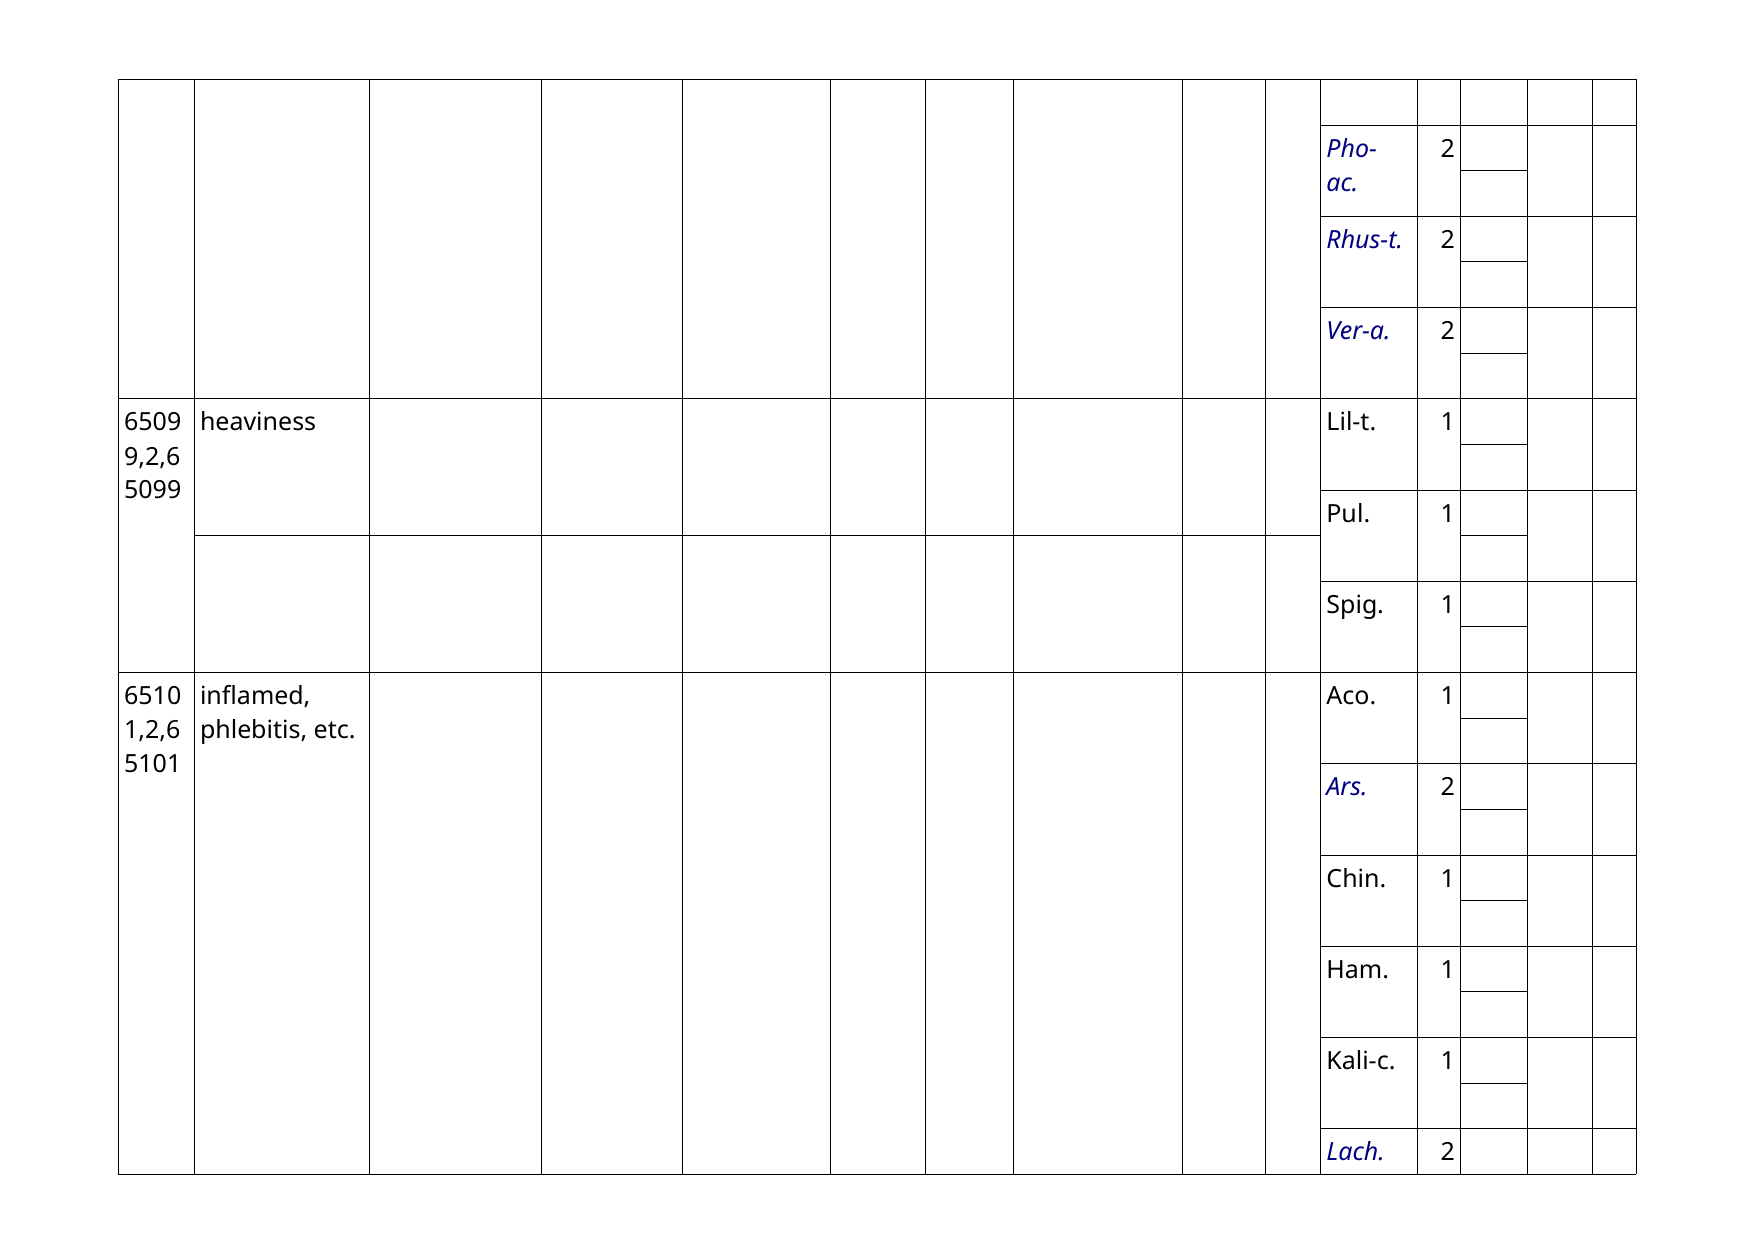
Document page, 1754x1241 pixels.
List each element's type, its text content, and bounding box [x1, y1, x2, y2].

table_cell Lil-t. [1321, 399, 1417, 489]
table_cell [370, 399, 541, 535]
table_cell 1 [1418, 399, 1460, 489]
table_cell Ham. [1321, 947, 1417, 1037]
table_cell [542, 80, 682, 398]
table_cell [1418, 80, 1460, 124]
table_cell [1593, 80, 1636, 124]
table_cell [1528, 673, 1592, 763]
table_cell [1183, 536, 1265, 672]
table_cell [926, 399, 1013, 535]
table_cell [1461, 1084, 1527, 1128]
table_cell [370, 673, 541, 1174]
table_cell [1014, 536, 1182, 672]
table_cell [1461, 171, 1527, 216]
table_cell [831, 536, 925, 672]
table_cell [1593, 1038, 1636, 1128]
table_cell Rhus-t. [1321, 217, 1417, 307]
table_cell 65099,2,65099 [119, 399, 194, 672]
table_cell [1266, 399, 1320, 535]
table_cell 1 [1418, 947, 1460, 1037]
table_cell Pho-ac. [1321, 126, 1417, 216]
table_cell Ver-a. [1321, 308, 1417, 398]
table_cell [683, 673, 830, 1174]
table_cell [1461, 947, 1527, 991]
table_cell Spig. [1321, 582, 1417, 672]
table_cell [1461, 536, 1527, 581]
table_cell [1528, 1038, 1592, 1128]
table_cell [1461, 354, 1527, 398]
table_cell [1461, 262, 1527, 307]
table_cell [1528, 582, 1592, 672]
table_cell [1528, 947, 1592, 1037]
table_cell Aco. [1321, 673, 1417, 763]
table_cell [1528, 764, 1592, 854]
table_cell [1461, 901, 1527, 946]
table_cell Chin. [1321, 856, 1417, 946]
table_cell Lach. [1321, 1129, 1417, 1174]
table_cell [1461, 491, 1527, 535]
table_cell [542, 399, 682, 535]
table_cell [1593, 673, 1636, 763]
table_cell [683, 536, 830, 672]
table_cell [1593, 217, 1636, 307]
table_cell [195, 80, 369, 398]
table_cell [1461, 673, 1527, 718]
table_cell [1014, 399, 1182, 535]
table_cell [1593, 1129, 1636, 1174]
table_cell Kali-c. [1321, 1038, 1417, 1128]
table_cell [119, 80, 194, 398]
table_cell [1266, 80, 1320, 398]
table_cell heaviness [195, 399, 369, 535]
table_cell [1266, 673, 1320, 1174]
table_cell [1461, 445, 1527, 489]
table_cell [370, 536, 541, 672]
table_cell [1183, 399, 1265, 535]
table_cell 65101,2,65101 [119, 673, 194, 1174]
table_cell inflamed, phlebitis, etc. [195, 673, 369, 1174]
table_cell [1266, 536, 1320, 672]
table_cell [1321, 80, 1417, 124]
table_cell [1528, 399, 1592, 489]
table_cell 2 [1418, 1129, 1460, 1174]
table_cell [370, 80, 541, 398]
table_cell [1461, 856, 1527, 900]
table_cell [1461, 308, 1527, 353]
table_cell [831, 80, 925, 398]
table_cell [1014, 673, 1182, 1174]
table_cell 1 [1418, 673, 1460, 763]
table_cell [831, 673, 925, 1174]
table_cell [1461, 627, 1527, 672]
table_cell [1593, 126, 1636, 216]
table_cell [926, 673, 1013, 1174]
table_cell 2 [1418, 126, 1460, 216]
table_cell [1528, 126, 1592, 216]
table_cell [926, 536, 1013, 672]
table_cell 1 [1418, 491, 1460, 581]
table_cell [1593, 582, 1636, 672]
table_cell [1461, 217, 1527, 261]
table_cell 1 [1418, 1038, 1460, 1128]
table_cell [542, 673, 682, 1174]
table_cell Pul. [1321, 491, 1417, 581]
table_cell [1528, 80, 1592, 124]
table_cell [1528, 1129, 1592, 1174]
table_cell [1461, 719, 1527, 763]
table_cell [1593, 856, 1636, 946]
table_cell [831, 399, 925, 535]
table_cell [195, 536, 369, 672]
table_cell [1528, 856, 1592, 946]
table_cell 1 [1418, 582, 1460, 672]
table_cell [1528, 308, 1592, 398]
table_cell 2 [1418, 764, 1460, 854]
table_cell 1 [1418, 856, 1460, 946]
table_cell [926, 80, 1013, 398]
table_cell [1593, 399, 1636, 489]
table_cell [1461, 80, 1527, 124]
table_cell [1593, 308, 1636, 398]
table_cell [1461, 810, 1527, 854]
table_cell [1593, 491, 1636, 581]
table_cell [1461, 764, 1527, 809]
table_cell [1528, 217, 1592, 307]
table_cell [1593, 947, 1636, 1037]
table_cell 2 [1418, 217, 1460, 307]
table_cell [1183, 673, 1265, 1174]
table_cell [542, 536, 682, 672]
table_cell [1461, 582, 1527, 626]
table_cell [1183, 80, 1265, 398]
table_cell [1461, 399, 1527, 444]
table_cell [1461, 126, 1527, 170]
table_cell Ars. [1321, 764, 1417, 854]
table_cell [1461, 1129, 1527, 1174]
table_cell [1461, 992, 1527, 1037]
table_cell [683, 80, 830, 398]
table_cell [1461, 1038, 1527, 1083]
table_cell [1528, 491, 1592, 581]
table_cell [1593, 764, 1636, 854]
table_cell 2 [1418, 308, 1460, 398]
table_cell [683, 399, 830, 535]
table_cell [1014, 80, 1182, 398]
